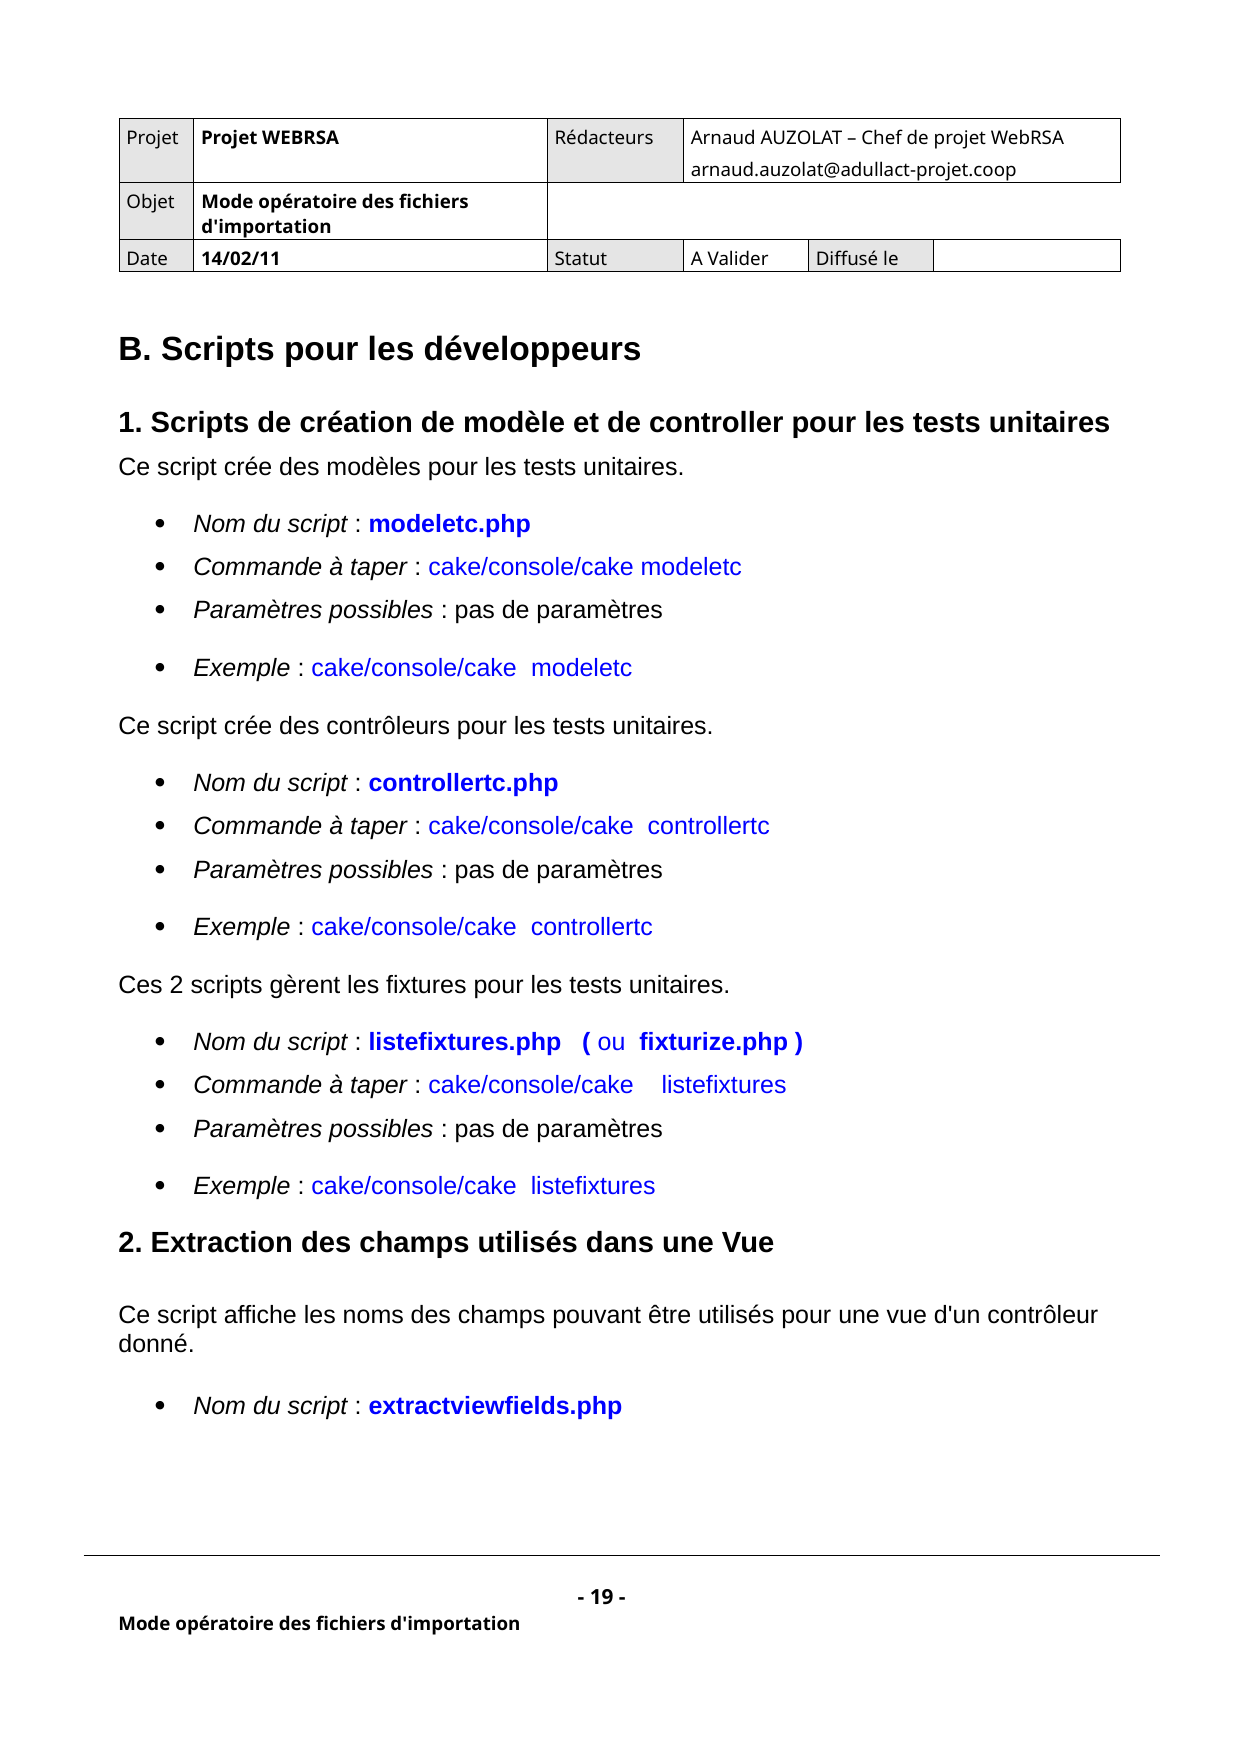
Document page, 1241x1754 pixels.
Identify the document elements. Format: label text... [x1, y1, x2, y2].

list Nom du script : listefixtures.php ( ou fixturize.php ) [156, 1027, 1122, 1056]
list Paramètres possibles : pas de paramètres [156, 595, 1122, 624]
list Paramètres possibles : pas de paramètres [156, 1114, 1122, 1143]
list Nom du script : modeletc.php [156, 509, 1122, 538]
subtitle 1. Scripts de création de modèle et de controller pour les tests unitaires [118, 405, 1122, 439]
text Ce script crée des modèles pour les tests unitaires. [118, 451, 1122, 480]
text Ce script affiche les noms des champs pouvant être utilisés pour une vue d'un contrôleur donné. [118, 1300, 1122, 1357]
list Paramètres possibles : pas de paramètres [156, 854, 1122, 883]
list Exemple : cake/console/cake listefixtures [156, 1171, 1122, 1200]
subtitle B. Scripts pour les développeurs [118, 329, 1122, 368]
list Commande à taper : cake/console/cake listefixtures [156, 1071, 1122, 1099]
list Commande à taper : cake/console/cake modeletc [156, 552, 1122, 581]
list Nom du script : extractviewfields.php [156, 1391, 1122, 1420]
list Commande à taper : cake/console/cake controllertc [156, 811, 1122, 840]
text Ces 2 scripts gèrent les fixtures pour les tests unitaires. [118, 970, 1122, 998]
list Exemple : cake/console/cake controllertc [156, 912, 1122, 941]
list Nom du script : controllertc.php [156, 768, 1122, 797]
subtitle 2. Extraction des champs utilisés dans une Vue [118, 1225, 1122, 1259]
list Exemple : cake/console/cake modeletc [156, 653, 1122, 682]
text Ce script crée des contrôleurs pour les tests unitaires. [118, 711, 1122, 739]
